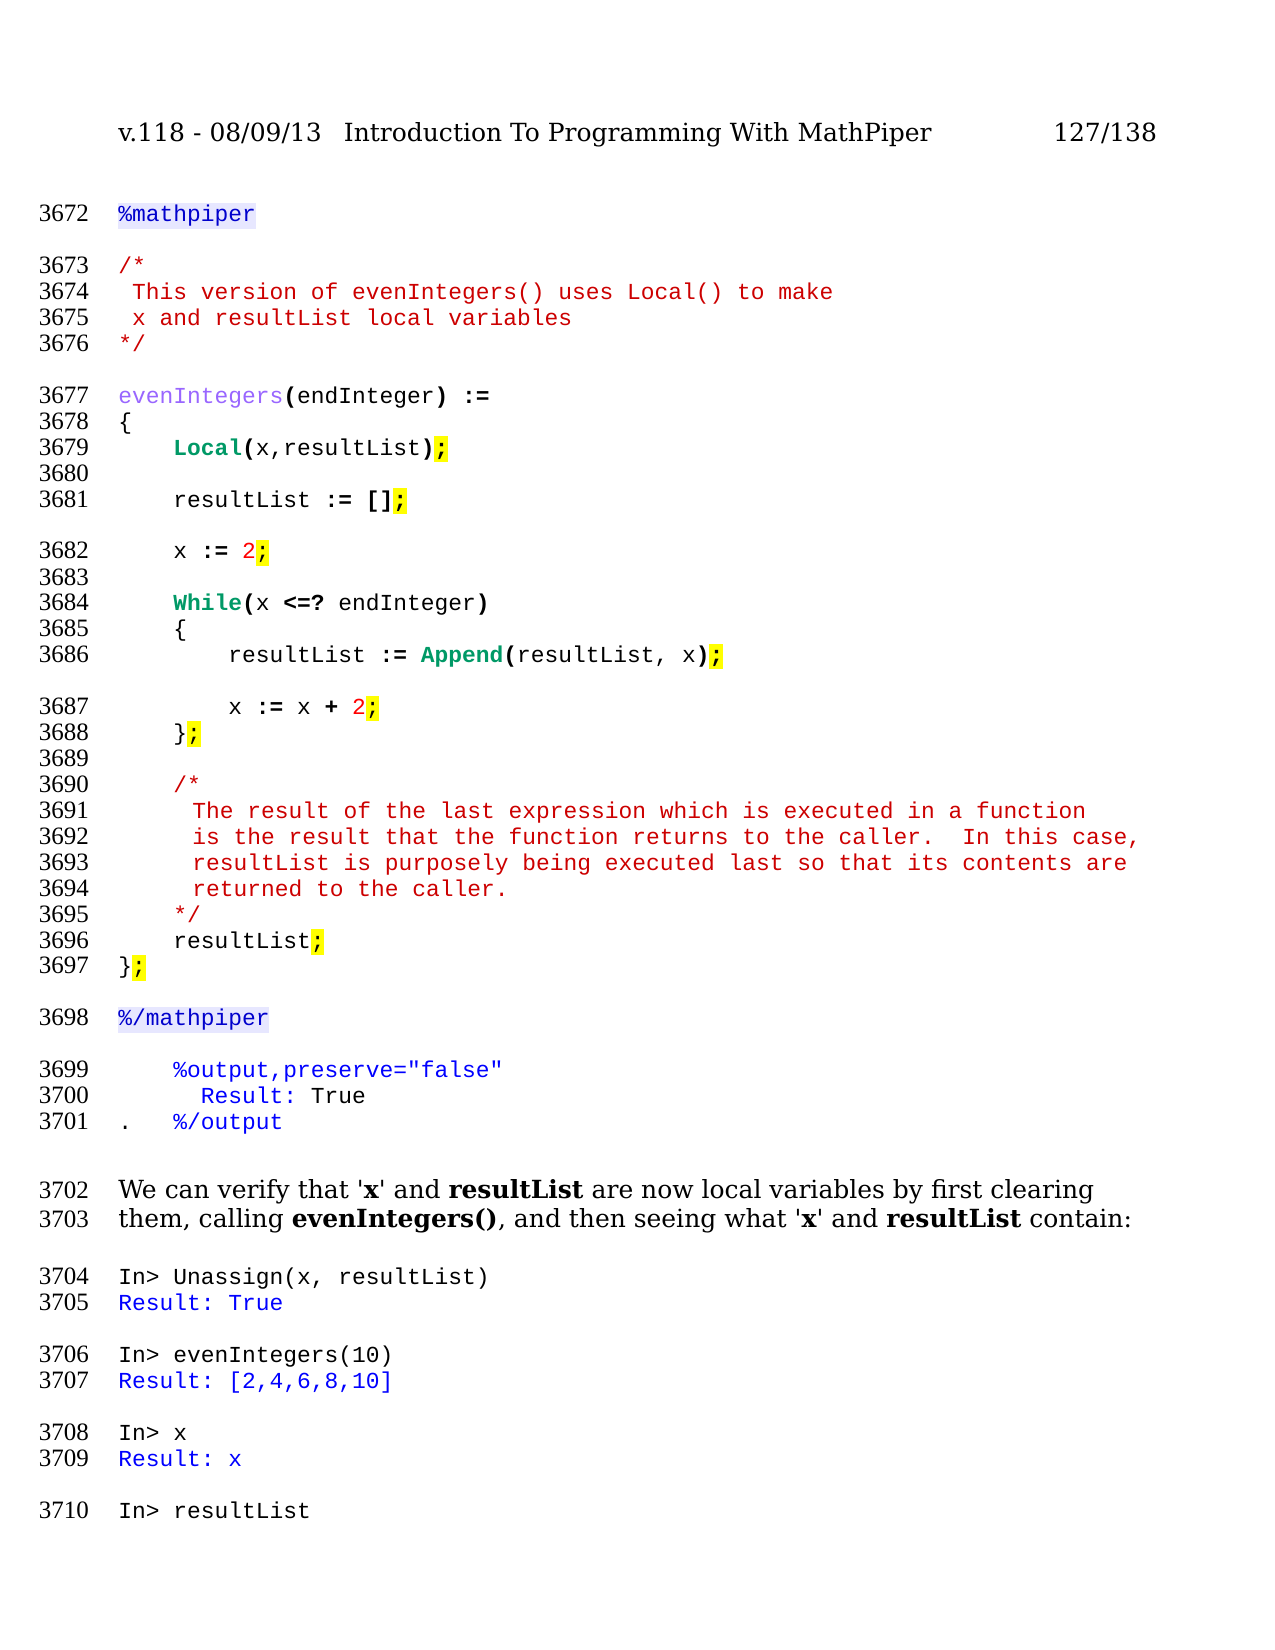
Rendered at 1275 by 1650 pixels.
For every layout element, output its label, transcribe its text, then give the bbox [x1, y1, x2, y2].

text The result of the last expression which is executed in a function [118, 799, 1157, 825]
text }; [118, 955, 1157, 981]
text Result: [2,4,6,8,10] [118, 1369, 1157, 1395]
text %mathpiper [118, 203, 1157, 229]
text %output,preserve="false" [118, 1059, 1157, 1084]
text Local(x,resultList); [118, 436, 1157, 462]
text In> Unassign(x, resultList) [118, 1266, 1157, 1292]
text In> resultList [118, 1499, 1157, 1525]
text resultList := Append(resultList, x); [118, 644, 1157, 669]
text /* [118, 773, 1157, 799]
text x := x + 2; [118, 696, 1157, 721]
text Result: x [118, 1447, 1157, 1473]
text returned to the caller. [118, 877, 1157, 903]
text x := 2; [118, 540, 1157, 566]
text In> evenIntegers(10) [118, 1343, 1157, 1369]
text evenIntegers(endInteger) := [118, 384, 1157, 410]
text }; [118, 721, 1157, 747]
text resultList; [118, 929, 1157, 955]
text is the result that the function returns to the caller. In this case, [118, 825, 1157, 851]
text /* [118, 254, 1157, 281]
text We can verify that 'x' and resultList are now local variables by first clearing them, calling evenIntegers(), and then seeing what 'x' and resultList contain: [118, 1175, 1157, 1234]
text Result: True [118, 1292, 1157, 1317]
text */ [118, 903, 1157, 929]
text resultList is purposely being executed last so that its contents are [118, 851, 1157, 877]
text This version of evenIntegers() uses Local() to make [118, 281, 1157, 306]
text While(x <=? endInteger) [118, 592, 1157, 618]
text Result: True [118, 1084, 1157, 1111]
text . %/output [118, 1111, 1157, 1136]
text In> x [118, 1421, 1157, 1447]
text { [118, 618, 1157, 644]
text */ [118, 332, 1157, 358]
text resultList := []; [118, 488, 1157, 514]
text x and resultList local variables [118, 306, 1157, 332]
text %/mathpiper [118, 1007, 1157, 1033]
text { [118, 410, 1157, 436]
